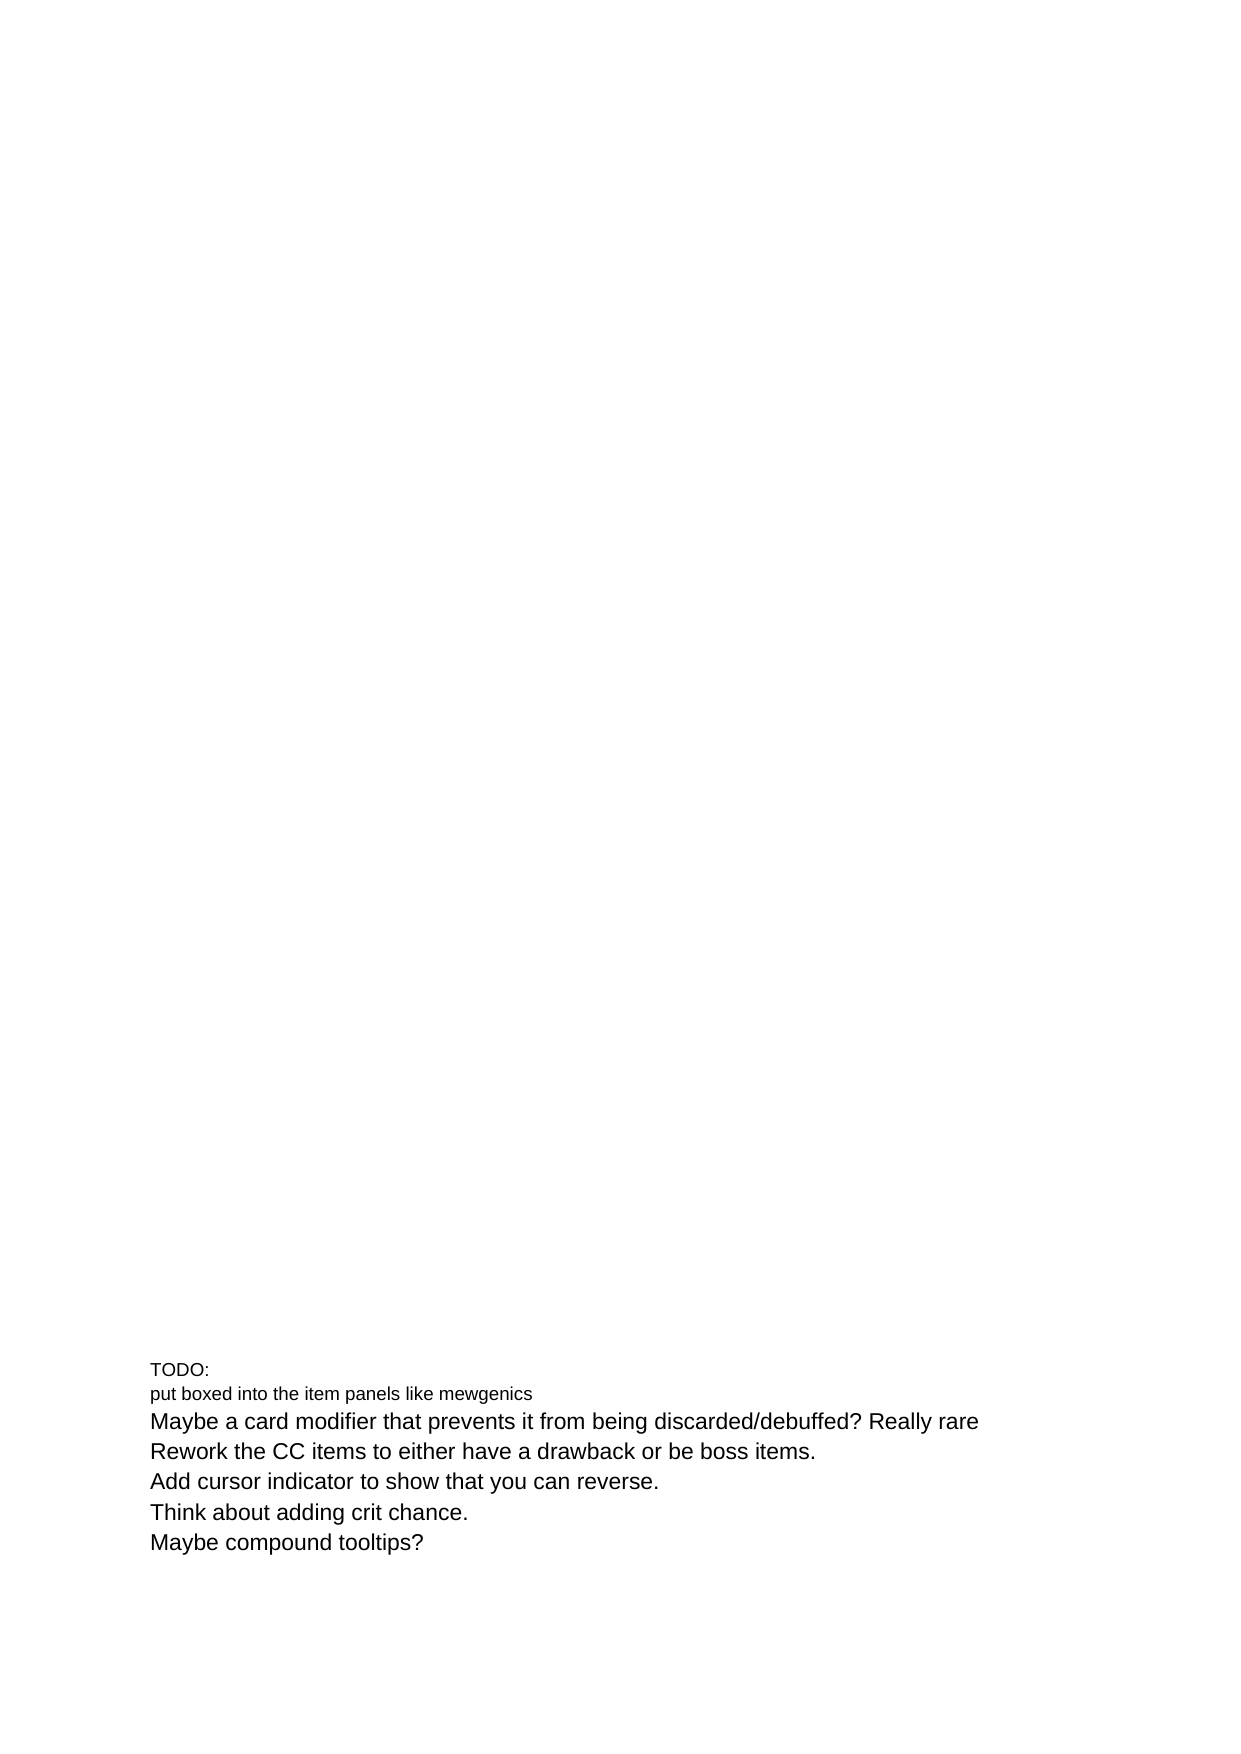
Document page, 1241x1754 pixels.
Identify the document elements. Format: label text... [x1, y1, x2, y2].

text Maybe compound tooltips? [150, 1529, 1090, 1555]
text TODO: [150, 1358, 1090, 1380]
text Add cursor indicator to show that you can reverse. [150, 1468, 1090, 1495]
text Think about adding crit chance. [150, 1498, 1090, 1525]
text Rework the CC items to either have a drawback or be boss items. [150, 1438, 1090, 1464]
text put boxed into the item panels like mewgenics [150, 1383, 1090, 1405]
text Maybe a card modifier that prevents it from being discarded/debuffed? Really rare [150, 1408, 1090, 1434]
